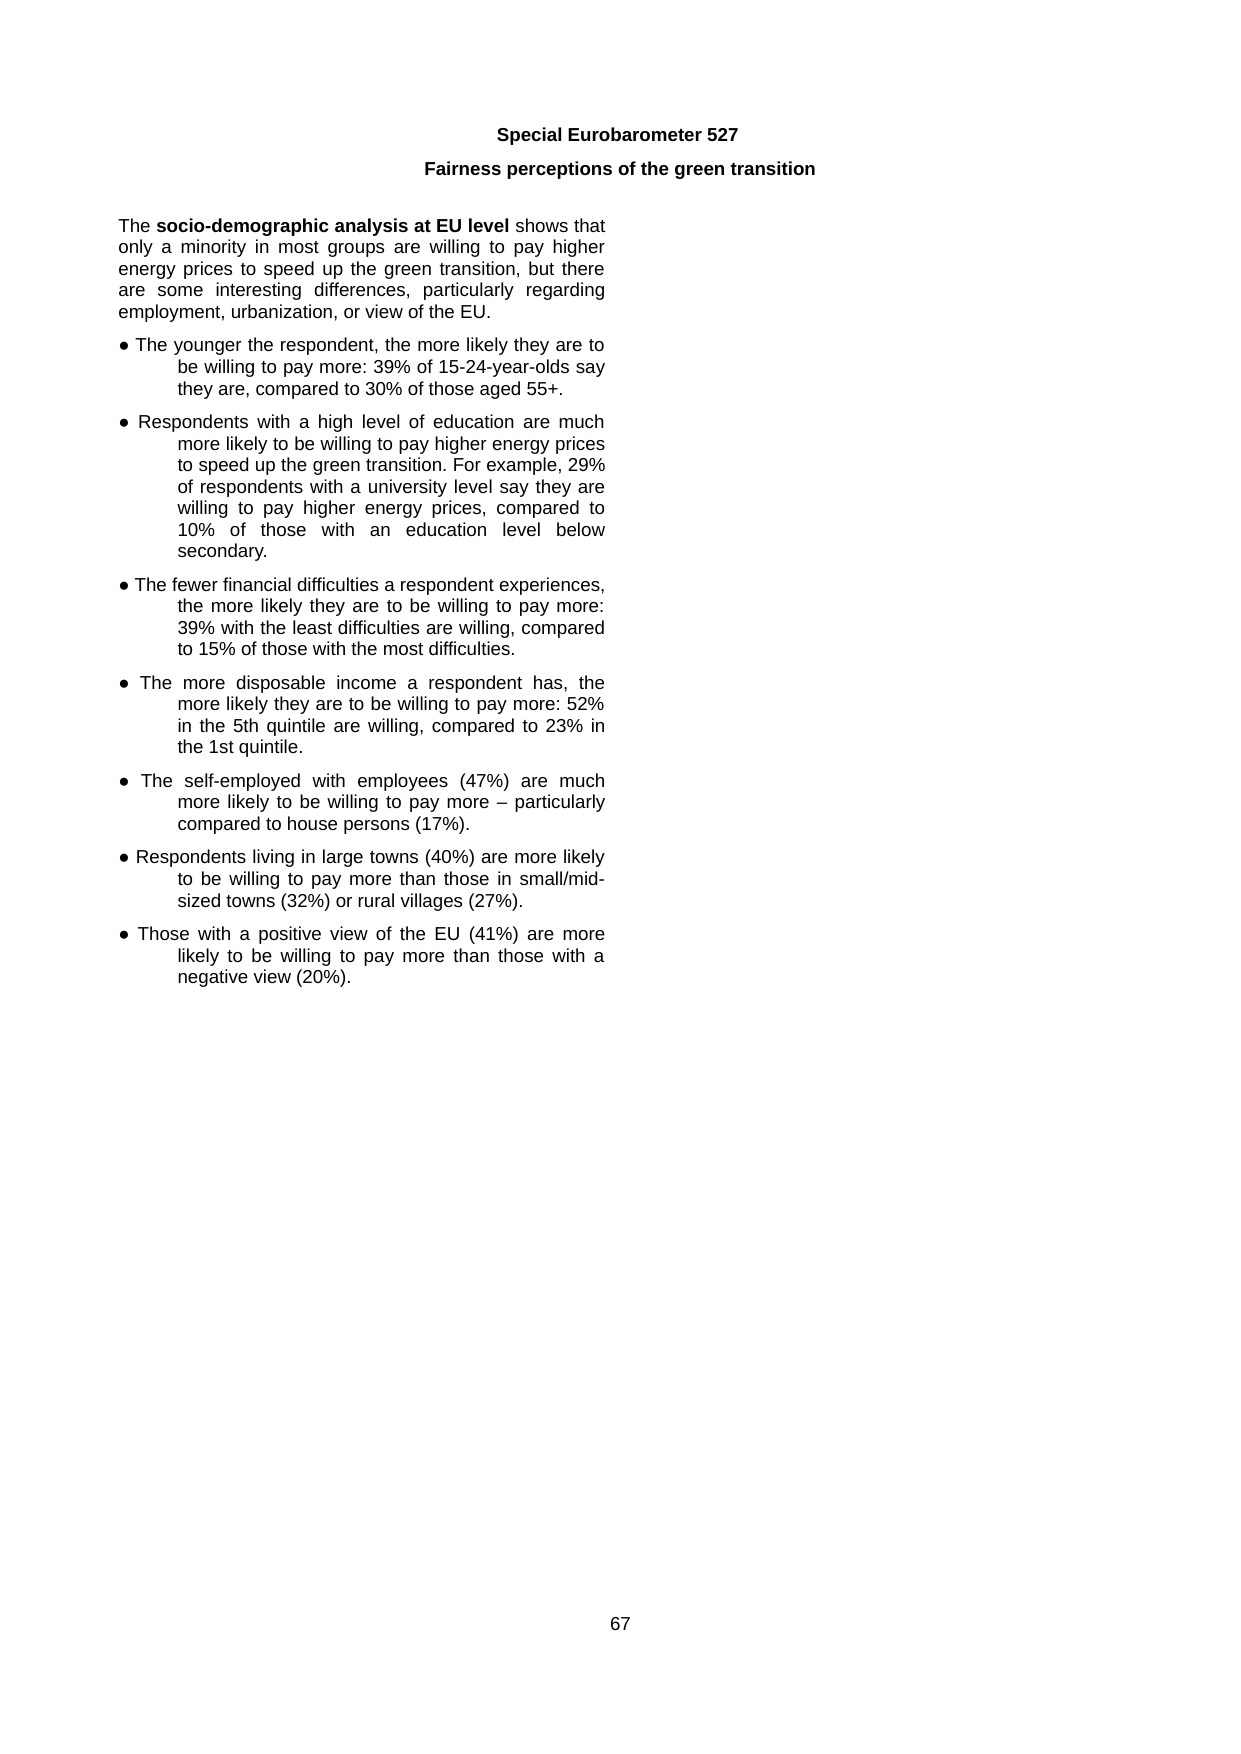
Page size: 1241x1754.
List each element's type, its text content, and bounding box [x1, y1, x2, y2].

text ● The more disposable income a respondent has, the more likely they are to be willing to pay more: 52% in the 5th quintile are willing, compared to 23% in the 1st quintile. [118, 672, 605, 758]
text ● The fewer financial difficulties a respondent experiences, the more likely they are to be willing to pay more: 39% with the least difficulties are willing, compared to 15% of those with the most difficulties. [118, 573, 605, 660]
text The socio-demographic analysis at EU level shows that only a minority in most groups are willing to pay higher energy prices to speed up the green transition, but there are some interesting differences, particularly regarding employment, urbanization, or view of the EU. [118, 214, 605, 322]
text ● Those with a positive view of the EU (41%) are more likely to be willing to pay more than those with a negative view (20%). [118, 923, 605, 988]
text ● The self-employed with employees (47%) are much more likely to be willing to pay more – particularly compared to house persons (17%). [118, 770, 605, 834]
text ● Respondents living in large towns (40%) are more likely to be willing to pay more than those in small/mid-sized towns (32%) or rural villages (27%). [118, 846, 605, 911]
text ● Respondents with a high level of education are much more likely to be willing to pay higher energy prices to speed up the green transition. For example, 29% of respondents with a university level say they are willing to pay higher energy prices, compared to 10% of those with an education level below secondary. [118, 411, 605, 562]
text ● The younger the respondent, the more likely they are to be willing to pay more: 39% of 15-24-year-olds say they are, compared to 30% of those aged 55+. [118, 334, 605, 399]
